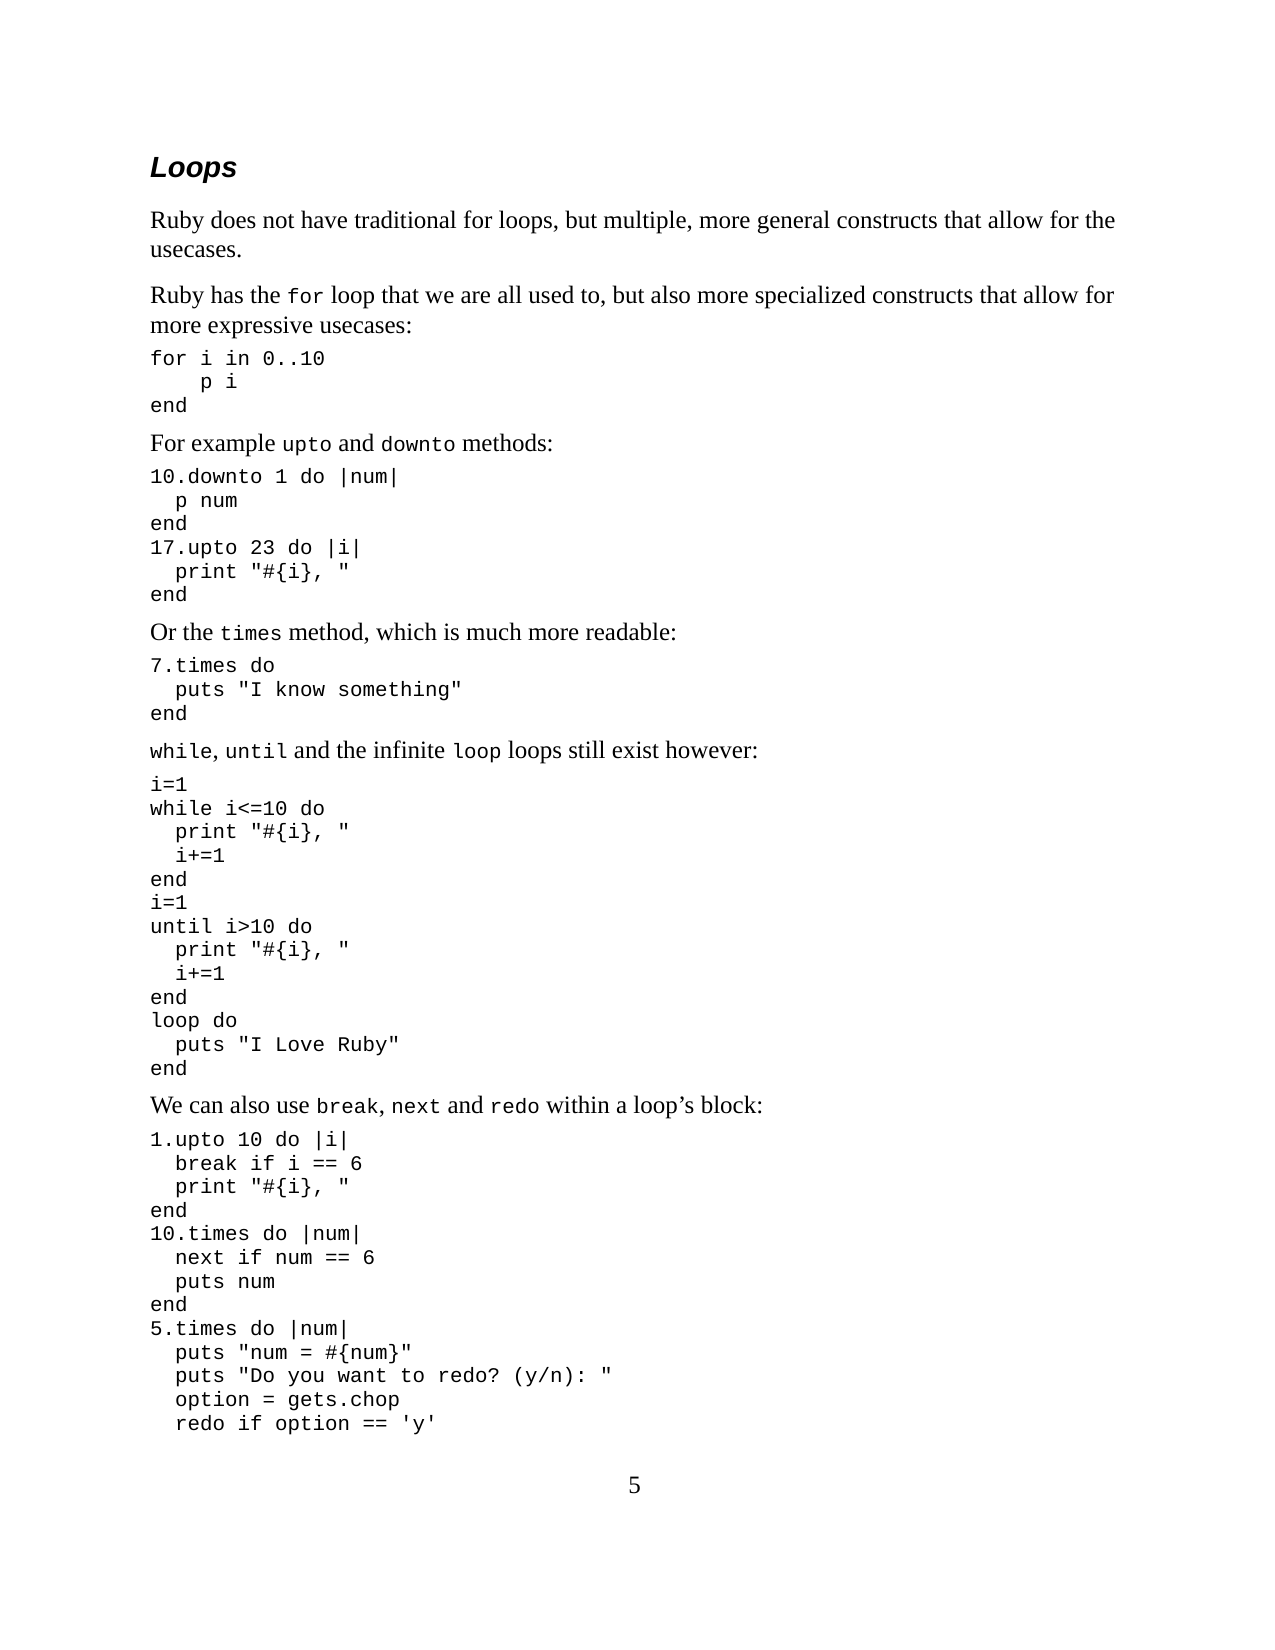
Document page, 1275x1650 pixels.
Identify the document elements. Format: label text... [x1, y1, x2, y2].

text puts num [150, 1271, 1125, 1294]
text 10.downto 1 do |num| [150, 466, 1125, 490]
text 10.times do |num| [150, 1223, 1125, 1247]
text puts "I Love Ruby" [150, 1034, 1125, 1058]
text loop do [150, 1010, 1125, 1034]
text option = gets.chop [150, 1389, 1125, 1413]
text i+=1 [150, 963, 1125, 987]
text 7.times do [150, 656, 1125, 679]
subtitle Loops [150, 150, 1125, 183]
text end [150, 1200, 1125, 1223]
text while i<=10 do [150, 798, 1125, 821]
text print "#{i}, " [150, 561, 1125, 584]
text Ruby has the for loop that we are all used to, but also more specialized constructs that allow for more expressive usecases: [150, 280, 1125, 339]
text end [150, 868, 1125, 892]
text Ruby does not have traditional for loops, but multiple, more general constructs that allow for the usecases. [150, 205, 1125, 262]
text redo if option == 'y' [150, 1413, 1125, 1436]
text i=1 [150, 892, 1125, 916]
text end [150, 1294, 1125, 1318]
text end [150, 1058, 1125, 1081]
text break if i == 6 [150, 1152, 1125, 1176]
text puts "num = #{num}" [150, 1342, 1125, 1365]
text end [150, 703, 1125, 726]
text puts "I know something" [150, 679, 1125, 703]
text print "#{i}, " [150, 939, 1125, 963]
text 5.times do |num| [150, 1318, 1125, 1342]
text p i [150, 371, 1125, 395]
text We can also use break, next and redo within a loop’s block: [150, 1090, 1125, 1120]
text i+=1 [150, 845, 1125, 868]
text print "#{i}, " [150, 1176, 1125, 1200]
text print "#{i}, " [150, 821, 1125, 845]
text end [150, 987, 1125, 1010]
text until i>10 do [150, 916, 1125, 939]
text end [150, 584, 1125, 608]
text 1.upto 10 do |i| [150, 1129, 1125, 1152]
text next if num == 6 [150, 1247, 1125, 1271]
text Or the times method, which is much more readable: [150, 617, 1125, 647]
text For example upto and downto methods: [150, 428, 1125, 457]
text i=1 [150, 774, 1125, 798]
text puts "Do you want to redo? (y/n): " [150, 1365, 1125, 1389]
text 17.upto 23 do |i| [150, 537, 1125, 561]
text end [150, 395, 1125, 419]
text for i in 0..10 [150, 348, 1125, 371]
text while, until and the infinite loop loops still exist however: [150, 735, 1125, 765]
text p num [150, 490, 1125, 513]
text end [150, 513, 1125, 537]
